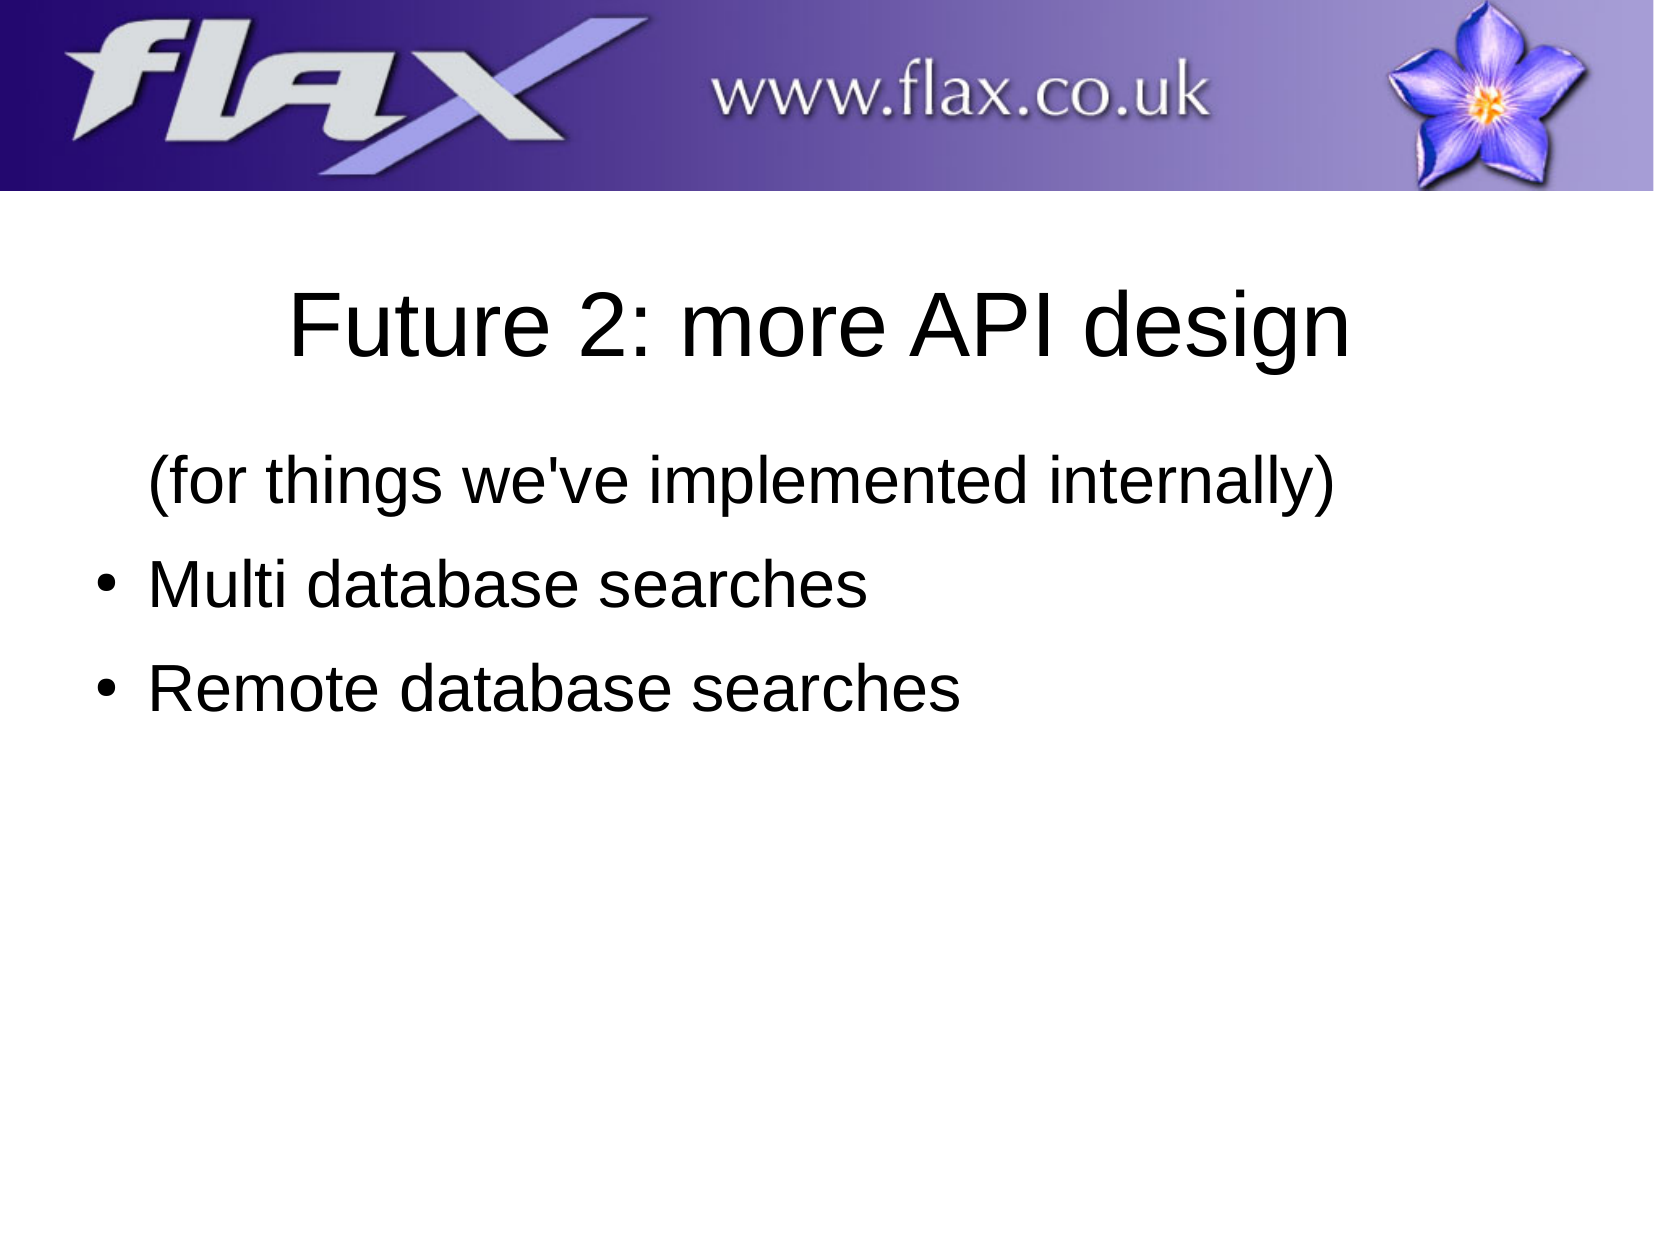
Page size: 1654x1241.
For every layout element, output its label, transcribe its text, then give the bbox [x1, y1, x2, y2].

picture [0, 0, 1654, 191]
title Future 2: more API design [76, 236, 1565, 414]
list (for things we've implemented internally) Multi database searches Remote database searches [76, 442, 1565, 1094]
